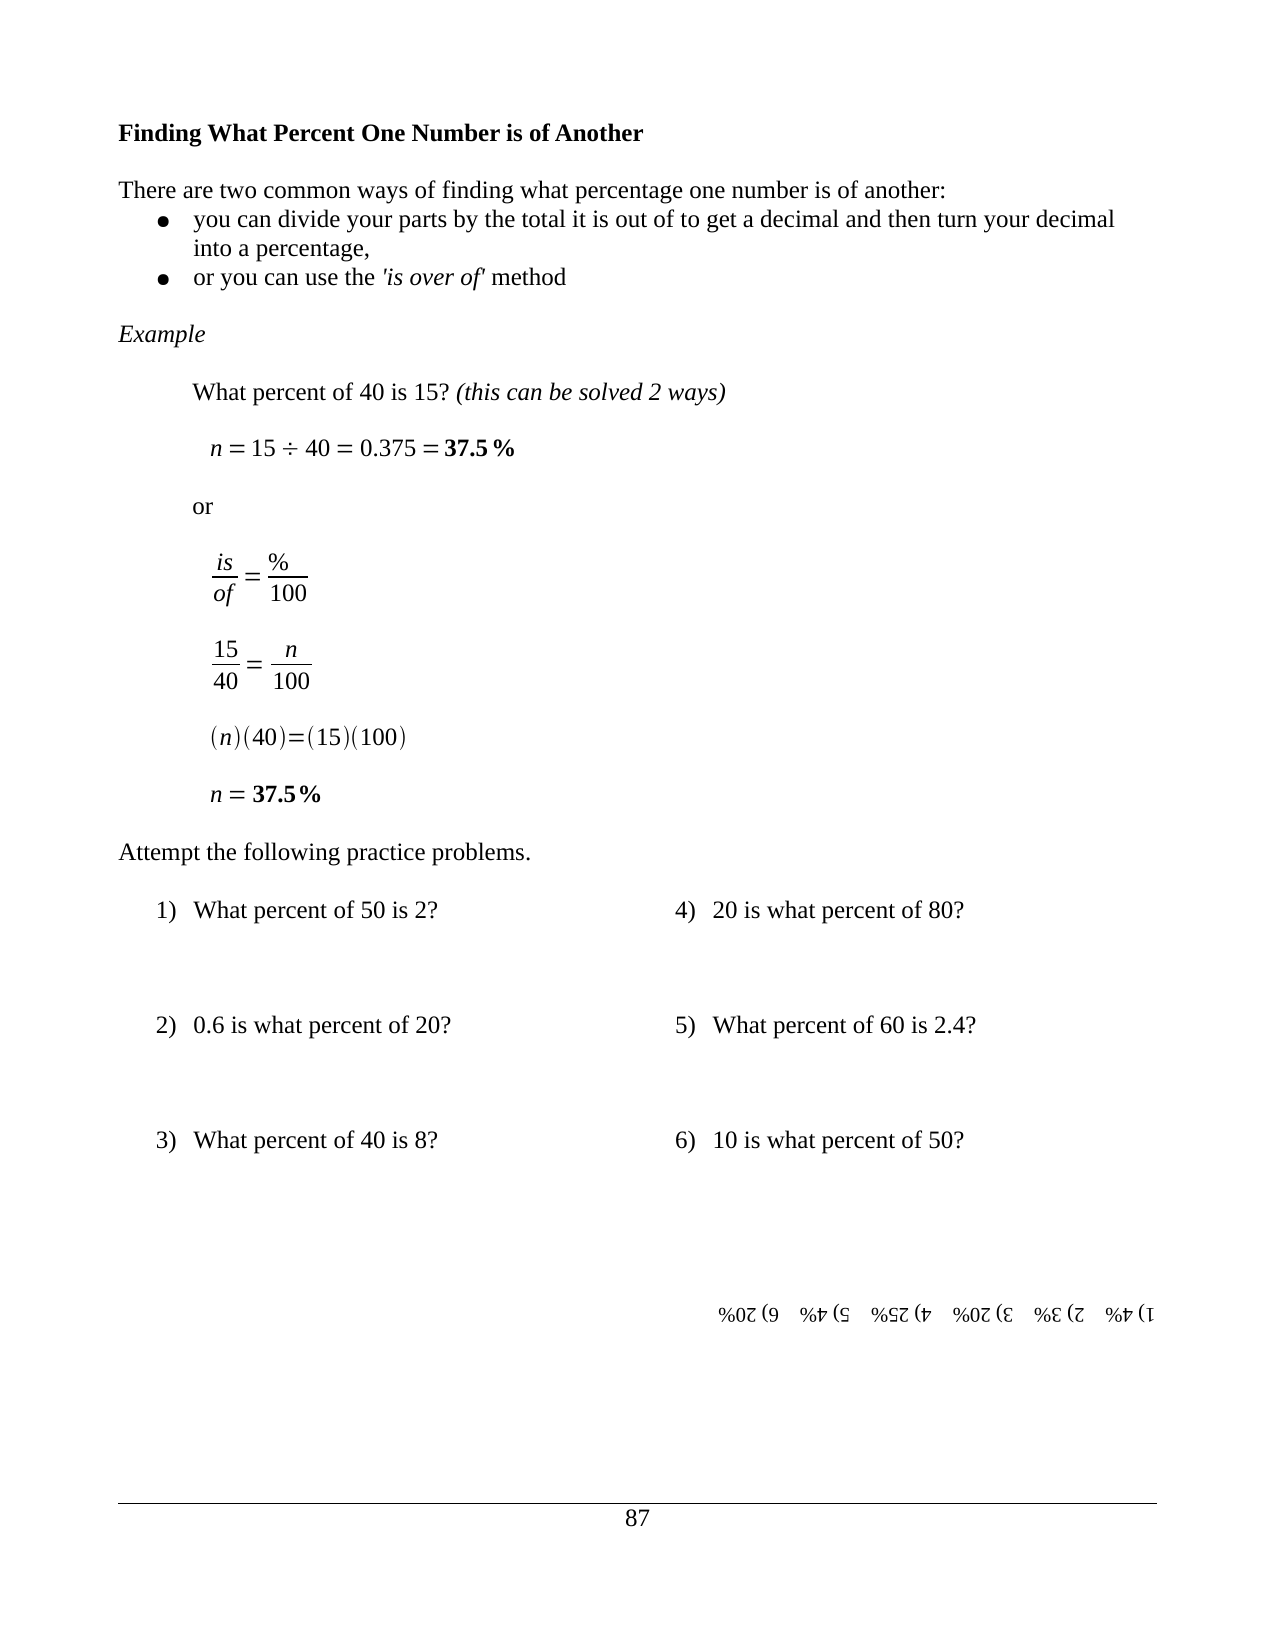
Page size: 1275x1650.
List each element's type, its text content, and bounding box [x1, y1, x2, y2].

text Finding What Percent One Number is of Another [118, 118, 1157, 147]
text What percent of 40 is 15? (this can be solved 2 ways) [192, 377, 1157, 406]
text Example [118, 319, 1157, 348]
text Attempt the following practice problems. [118, 837, 1157, 866]
list you can divide your parts by the total it is out of to get a decimal and then turn your decimal into a percentage, [156, 204, 1157, 262]
list 10 is what percent of 50? [675, 1125, 1157, 1154]
text There are two common ways of finding what percentage one number is of another: [118, 176, 1157, 204]
text or [192, 491, 1157, 519]
list What percent of 50 is 2? [156, 895, 637, 924]
list 20 is what percent of 80? [675, 895, 1157, 924]
list What percent of 40 is 8? [156, 1125, 637, 1154]
list 0.6 is what percent of 20? [156, 1010, 637, 1039]
list or you can use the 'is over of' method [156, 262, 1157, 291]
list What percent of 60 is 2.4? [675, 1010, 1157, 1039]
